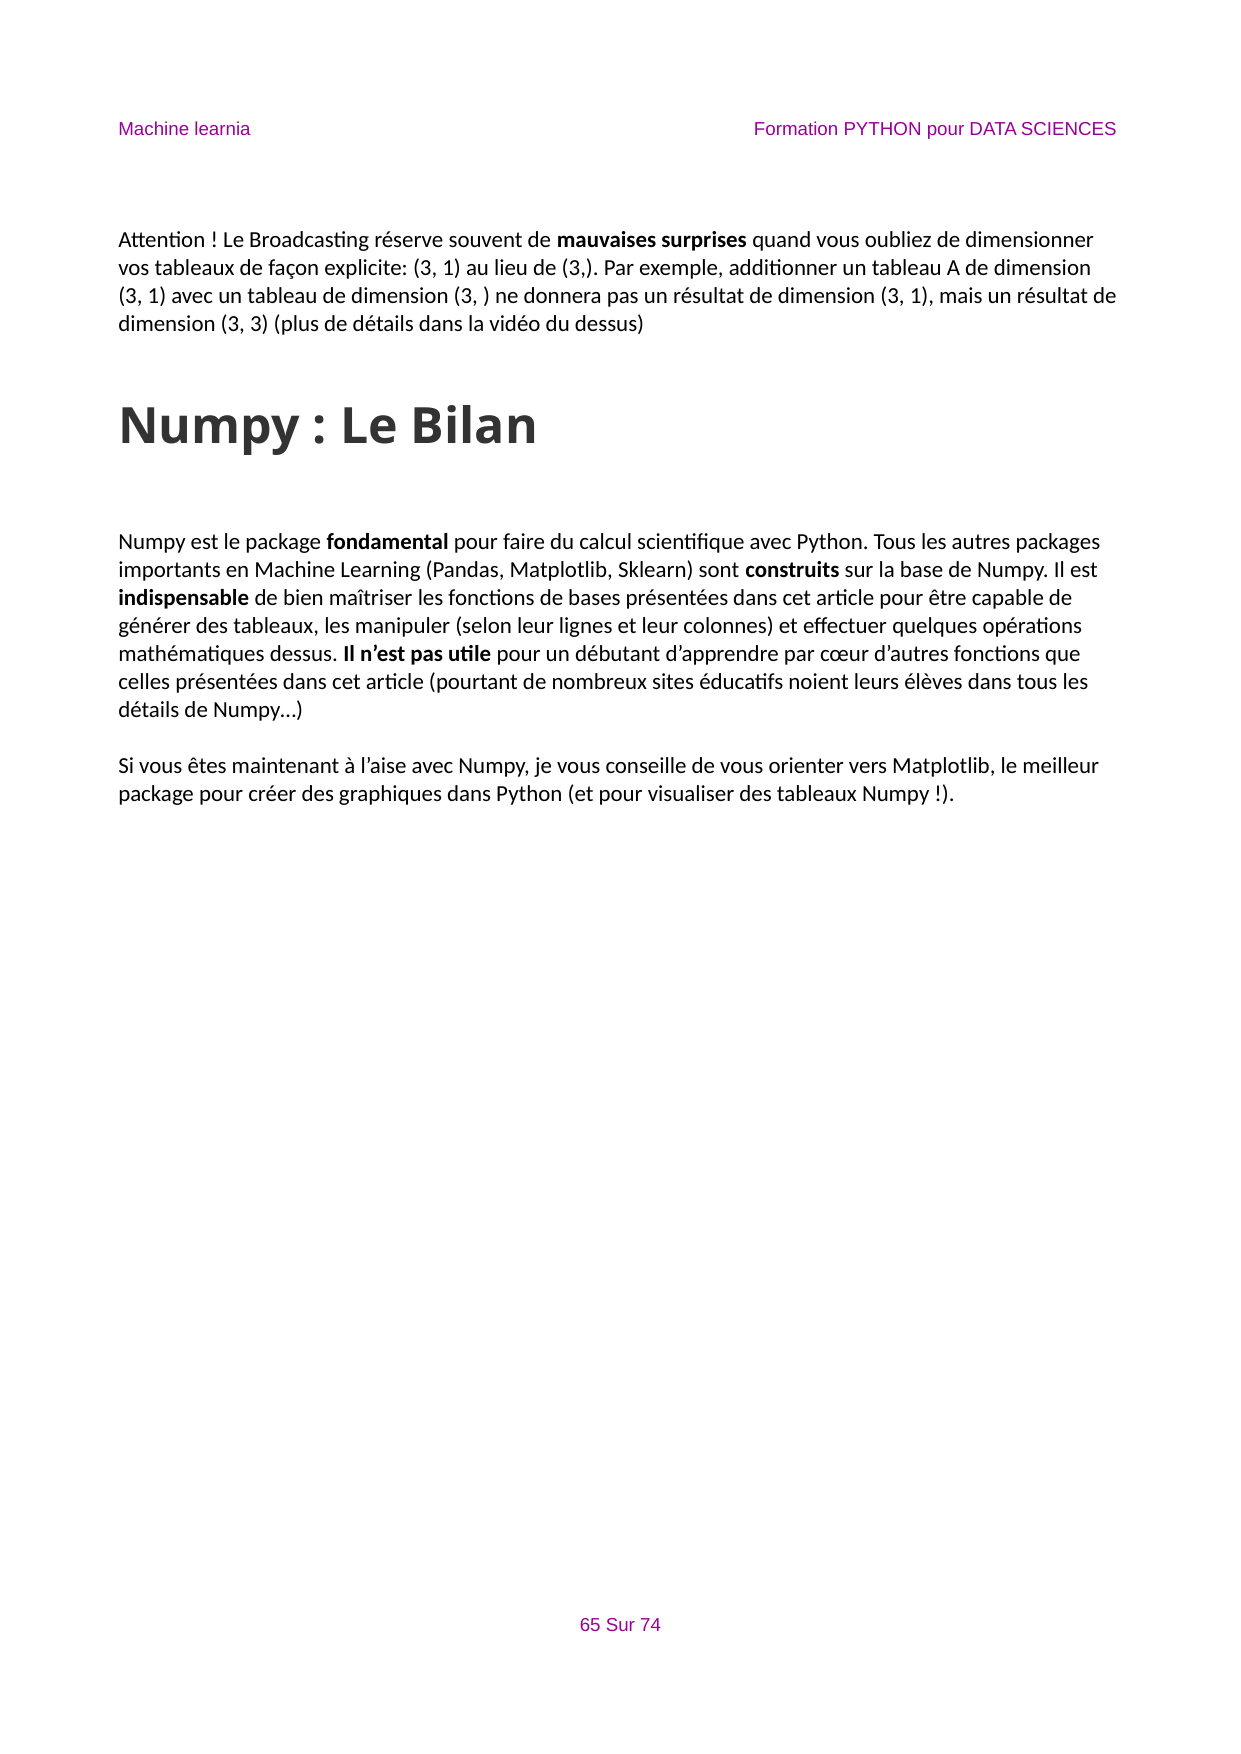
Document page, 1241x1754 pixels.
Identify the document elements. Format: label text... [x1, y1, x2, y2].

subtitle Numpy : Le Bilan [118, 390, 1122, 458]
text Attention ! Le Broadcasting réserve souvent de mauvaises surprises quand vous oubliez de dimensionner vos tableaux de façon explicite: (3, 1) au lieu de (3,). Par exemple, additionner un tableau A de dimension (3, 1) avec un tableau de dimension (3, ) ne donnera pas un résultat de dimension (3, 1), mais un résultat de dimension (3, 3) (plus de détails dans la vidéo du dessus) [118, 225, 1122, 337]
text Numpy est le package fondamental pour faire du calcul scientifique avec Python. Tous les autres packages importants en Machine Learning (Pandas, Matplotlib, Sklearn) sont construits sur la base de Numpy. Il est indispensable de bien maîtriser les fonctions de bases présentées dans cet article pour être capable de générer des tableaux, les manipuler (selon leur lignes et leur colonnes) et effectuer quelques opérations mathématiques dessus. Il n’est pas utile pour un débutant d’apprendre par cœur d’autres fonctions que celles présentées dans cet article (pourtant de nombreux sites éducatifs noient leurs élèves dans tous les détails de Numpy…) [118, 527, 1122, 723]
text Si vous êtes maintenant à l’aise avec Numpy, je vous conseille de vous orienter vers Matplotlib, le meilleur package pour créer des graphiques dans Python (et pour visualiser des tableaux Numpy !). [118, 751, 1122, 807]
